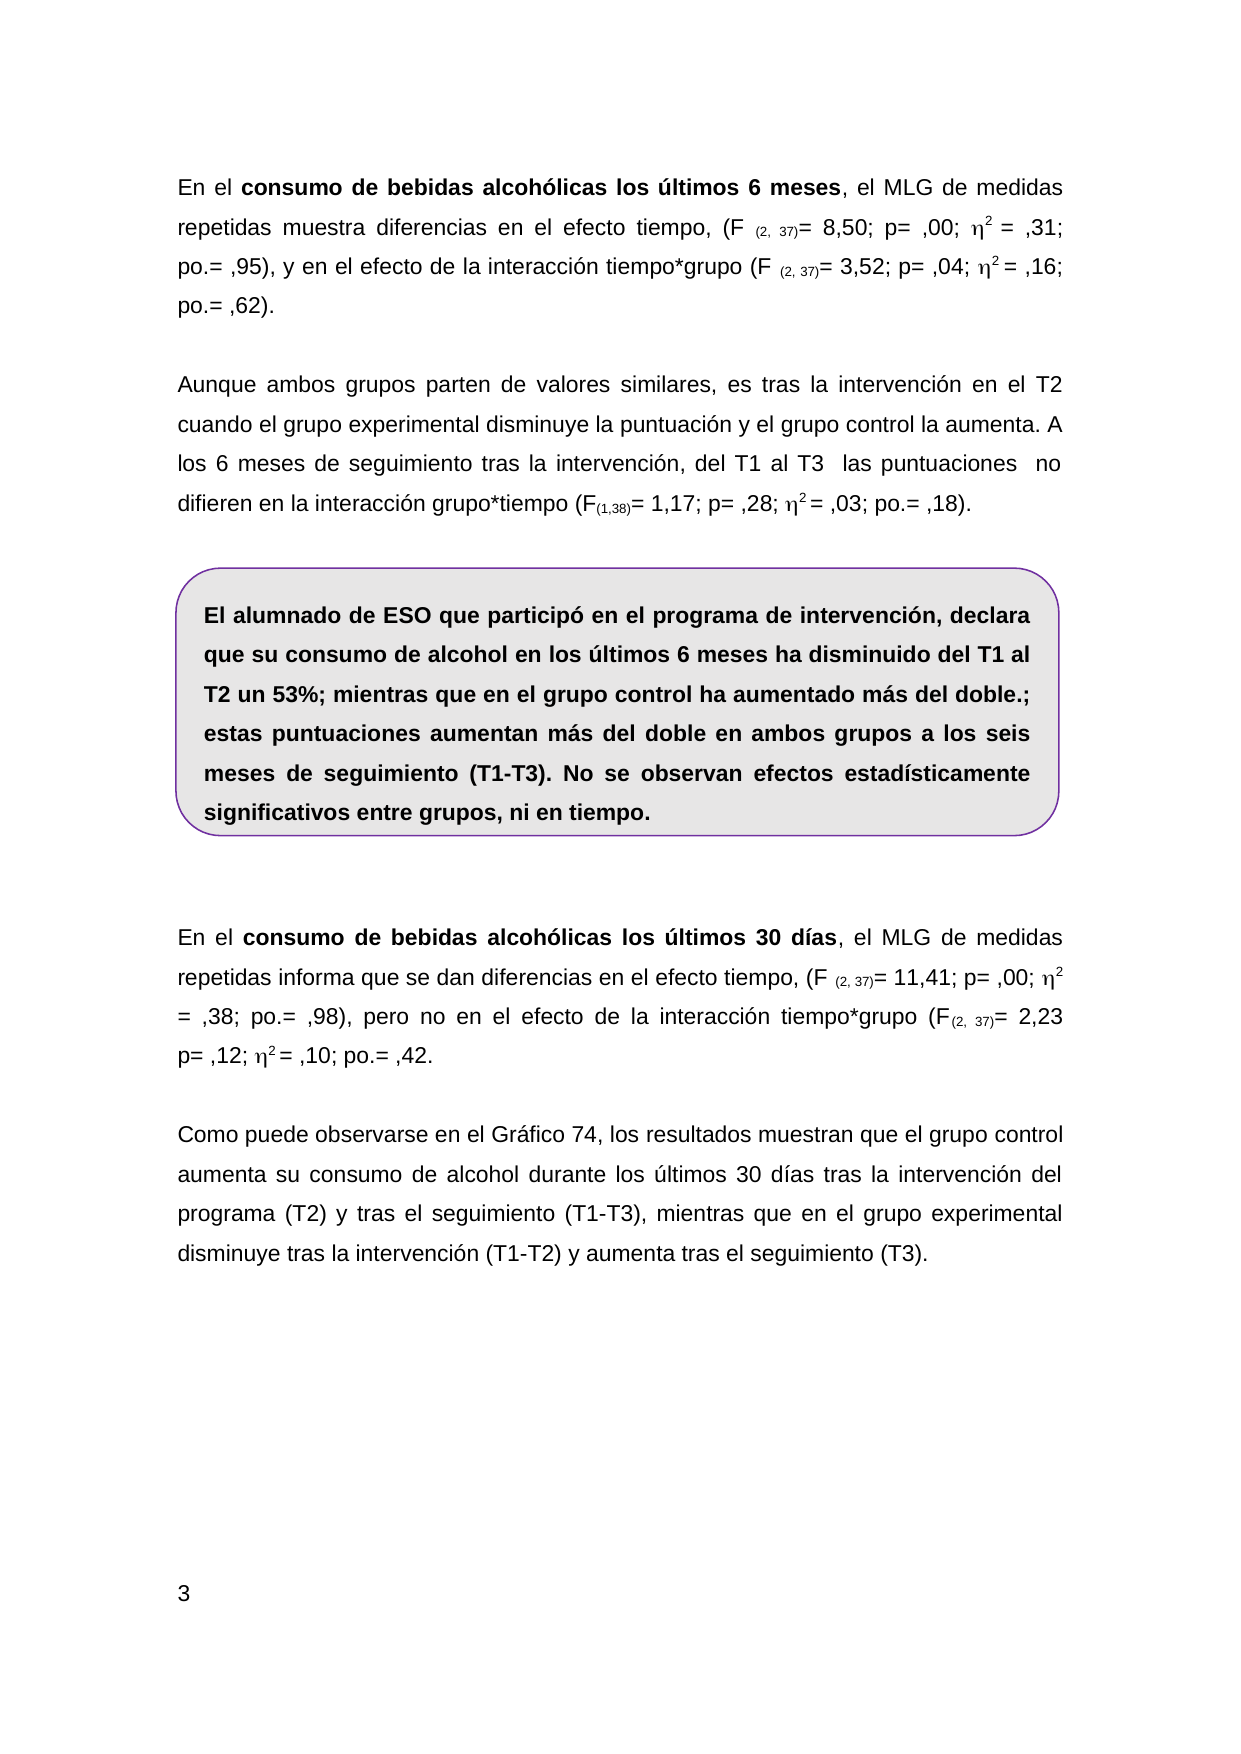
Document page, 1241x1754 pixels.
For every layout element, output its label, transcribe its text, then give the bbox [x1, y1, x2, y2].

text Como puede observarse en el Gráfico 74, los resultados muestran que el grupo control aumenta su consumo de alcohol durante los últimos 30 días tras la intervención del programa (T2) y tras el seguimiento (T1-T3), mientras que en el grupo experimental disminuye tras la intervención (T1-T2) y aumenta tras el seguimiento (T3). [177, 1121, 1063, 1266]
text En el consumo de bebidas alcohólicas los últimos 6 meses, el MLG de medidas repetidas muestra diferencias en el efecto tiempo, (F (2, 37)= 8,50; p= ,00; 2 = ,31; po.= ,95), y en el efecto de la interacción tiempo*grupo (F (2, 37)= 3,52; p= ,04; 2 = ,16; po.= ,62). [177, 174, 1063, 319]
text En el consumo de bebidas alcohólicas los últimos 30 días, el MLG de medidas repetidas informa que se dan diferencias en el efecto tiempo, (F (2, 37)= 11,41; p= ,00; 2 = ,38; po.= ,98), pero no en el efecto de la interacción tiempo*grupo (F(2, 37)= 2,23 p= ,12; 2 = ,10; po.= ,42. [177, 924, 1063, 1069]
text Aunque ambos grupos parten de valores similares, es tras la intervención en el T2 cuando el grupo experimental disminuye la puntuación y el grupo control la aumenta. A los 6 meses de seguimiento tras la intervención, del T1 al T3 las puntuaciones no difieren en la interacción grupo*tiempo (F(1,38)= 1,17; p= ,28; 2 = ,03; po.= ,18). [177, 371, 1063, 516]
